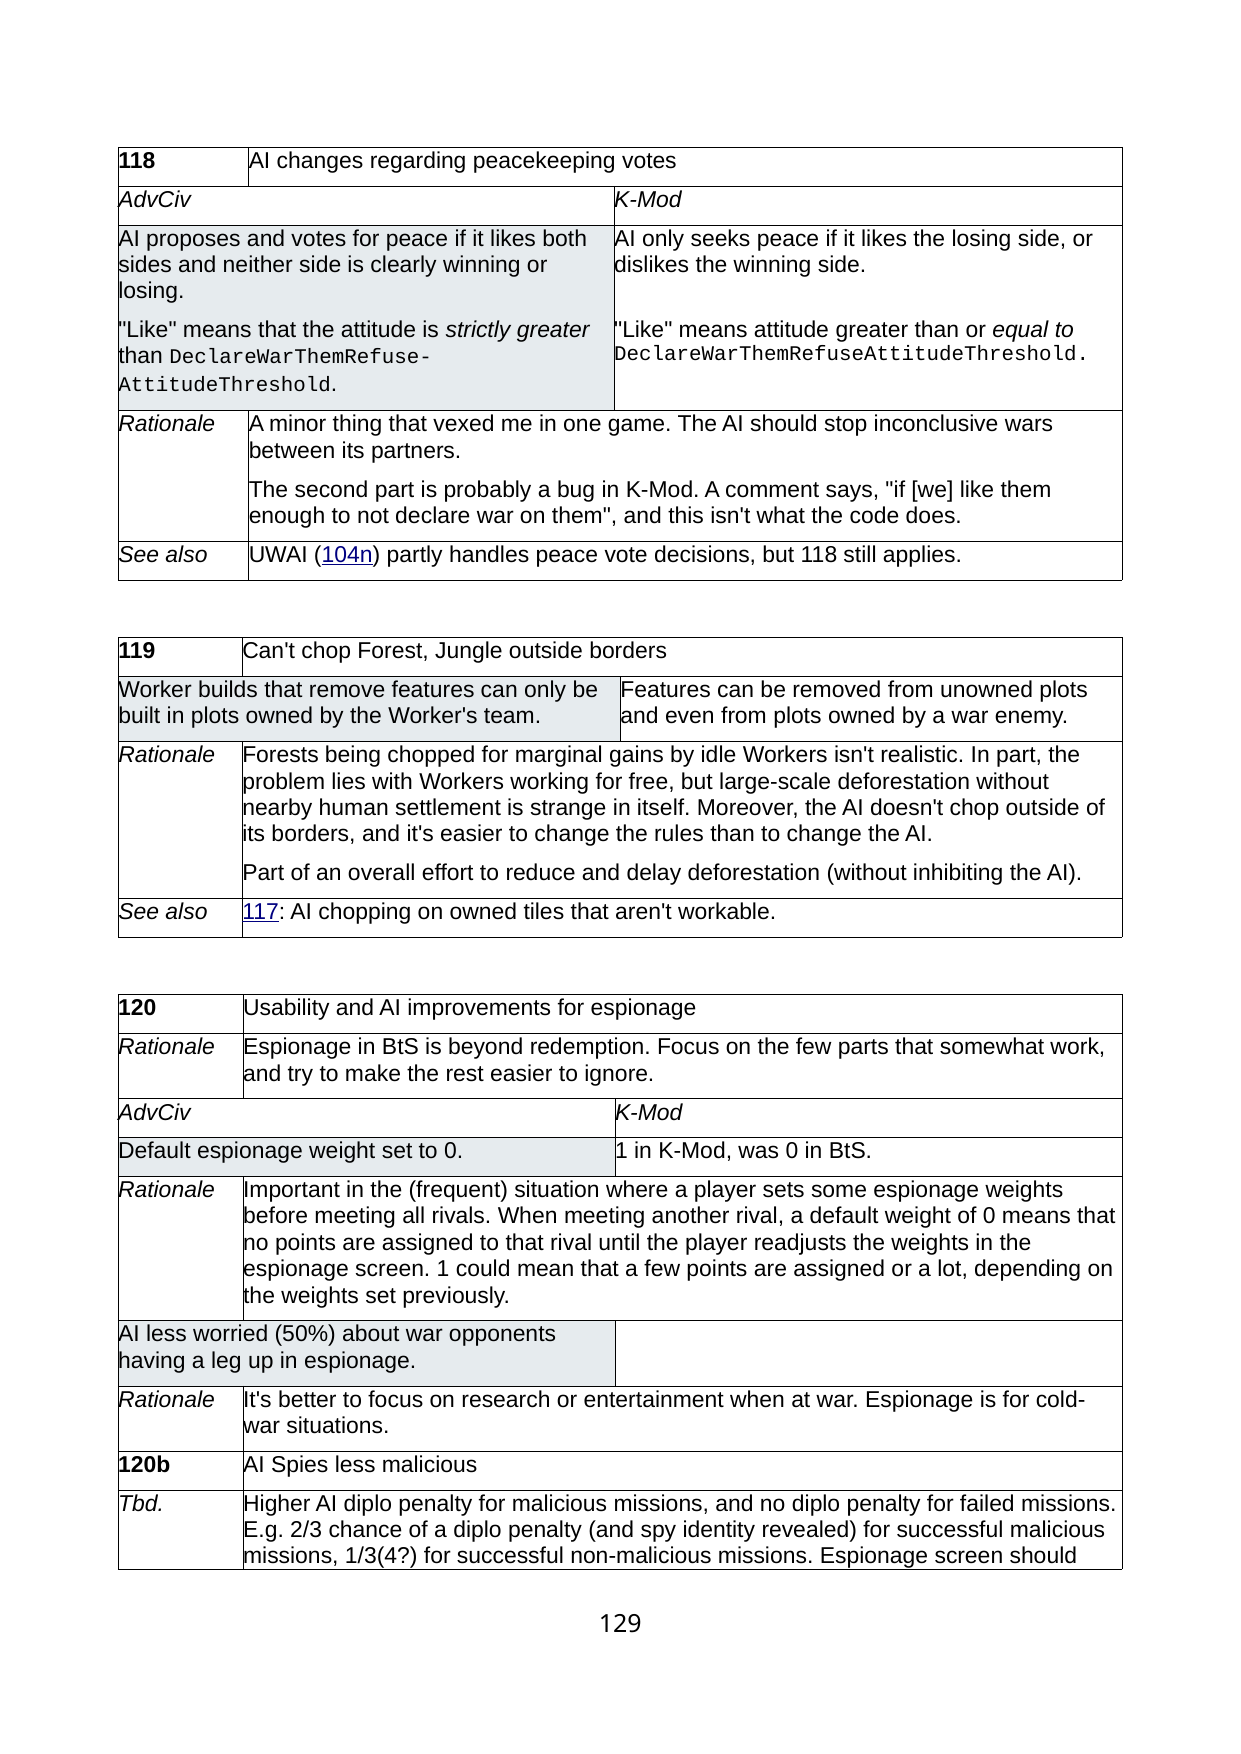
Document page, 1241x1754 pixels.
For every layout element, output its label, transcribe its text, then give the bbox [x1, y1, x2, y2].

table_header 120 [119, 995, 243, 1033]
table_cell AI proposes and votes for peace if it likes both sides and neither side is clearly winning or losing. "Like" means that the attitude is strictly greater than DeclareWarThemRefuse­AttitudeThreshold. [119, 226, 614, 410]
table_cell Rationale [119, 1387, 243, 1451]
table_cell UWAI (104n) partly handles peace vote decisions, but 118 still applies. [249, 542, 1122, 579]
table_header 119 [119, 638, 242, 676]
table_cell K-Mod [615, 187, 1122, 224]
table_cell It's better to focus on research or entertainment when at war. Espionage is for cold-war situations. [244, 1387, 1122, 1451]
table_cell [616, 1321, 1122, 1386]
table_cell Features can be removed from unowned plots and even from plots owned by a war enemy. [621, 677, 1122, 741]
table_cell Worker builds that remove features can only be built in plots owned by the Worker's team. [119, 677, 620, 741]
table_cell AdvCiv [119, 187, 614, 224]
table_cell AdvCiv [119, 1099, 615, 1137]
table_cell See also [119, 542, 248, 579]
table_cell AI less worried (50%) about war opponents having a leg up in espionage. [119, 1321, 615, 1386]
table_cell Tbd. [119, 1491, 243, 1569]
table_header Can't chop Forest, Jungle outside borders [243, 638, 1122, 676]
table_cell Rationale [119, 1034, 243, 1098]
table_cell Espionage in BtS is beyond redemption. Focus on the few parts that somewhat work, and try to make the rest easier to ignore. [244, 1034, 1122, 1098]
table_cell Rationale [119, 1177, 243, 1320]
table_cell Rationale [119, 411, 248, 541]
table_header AI changes regarding peacekeeping votes [249, 148, 1122, 186]
table_cell K-Mod [616, 1099, 1122, 1137]
table_cell Higher AI diplo penalty for malicious missions, and no diplo penalty for failed missions. E.g. 2/3 chance of a diplo penalty (and spy identity revealed) for successful malicious missions, 1/3(4?) for successful non-malicious missions. Espionage screen should [244, 1491, 1122, 1569]
table_cell See also [119, 899, 242, 937]
table_cell 117: AI chopping on owned tiles that aren't workable. [243, 899, 1122, 937]
table_header 118 [119, 148, 248, 186]
table_header Usability and AI improvements for espionage [244, 995, 1122, 1033]
table_cell AI only seeks peace if it likes the losing side, or dislikes the winning side. "Like" means attitude greater than or equal to DeclareWarThemRefuse­AttitudeThreshold. [615, 226, 1122, 410]
table_cell A minor thing that vexed me in one game. The AI should stop inconclusive wars between its partners. The second part is probably a bug in K-Mod. A comment says, "if [we] like them enough to not declare war on them", and this isn't what the code does. [249, 411, 1122, 541]
table_cell 1 in K-Mod, was 0 in BtS. [616, 1138, 1122, 1176]
table_cell Rationale [119, 742, 242, 898]
table_cell Default espionage weight set to 0. [119, 1138, 615, 1176]
table_cell Important in the (frequent) situation where a player sets some espionage weights before meeting all rivals. When meeting another rival, a default weight of 0 means that no points are assigned to that rival until the player readjusts the weights in the espionage screen. 1 could mean that a few points are assigned or a lot, depending on the weights set previously. [244, 1177, 1122, 1320]
table_cell 120b [119, 1452, 243, 1489]
table_cell Forests being chopped for marginal gains by idle Workers isn't realistic. In part, the problem lies with Workers working for free, but large-scale deforestation without nearby human settlement is strange in itself. Moreover, the AI doesn't chop outside of its borders, and it's easier to change the rules than to change the AI. Part of an overall effort to reduce and delay deforestation (without inhibiting the AI). [243, 742, 1122, 898]
table_cell AI Spies less malicious [244, 1452, 1122, 1489]
